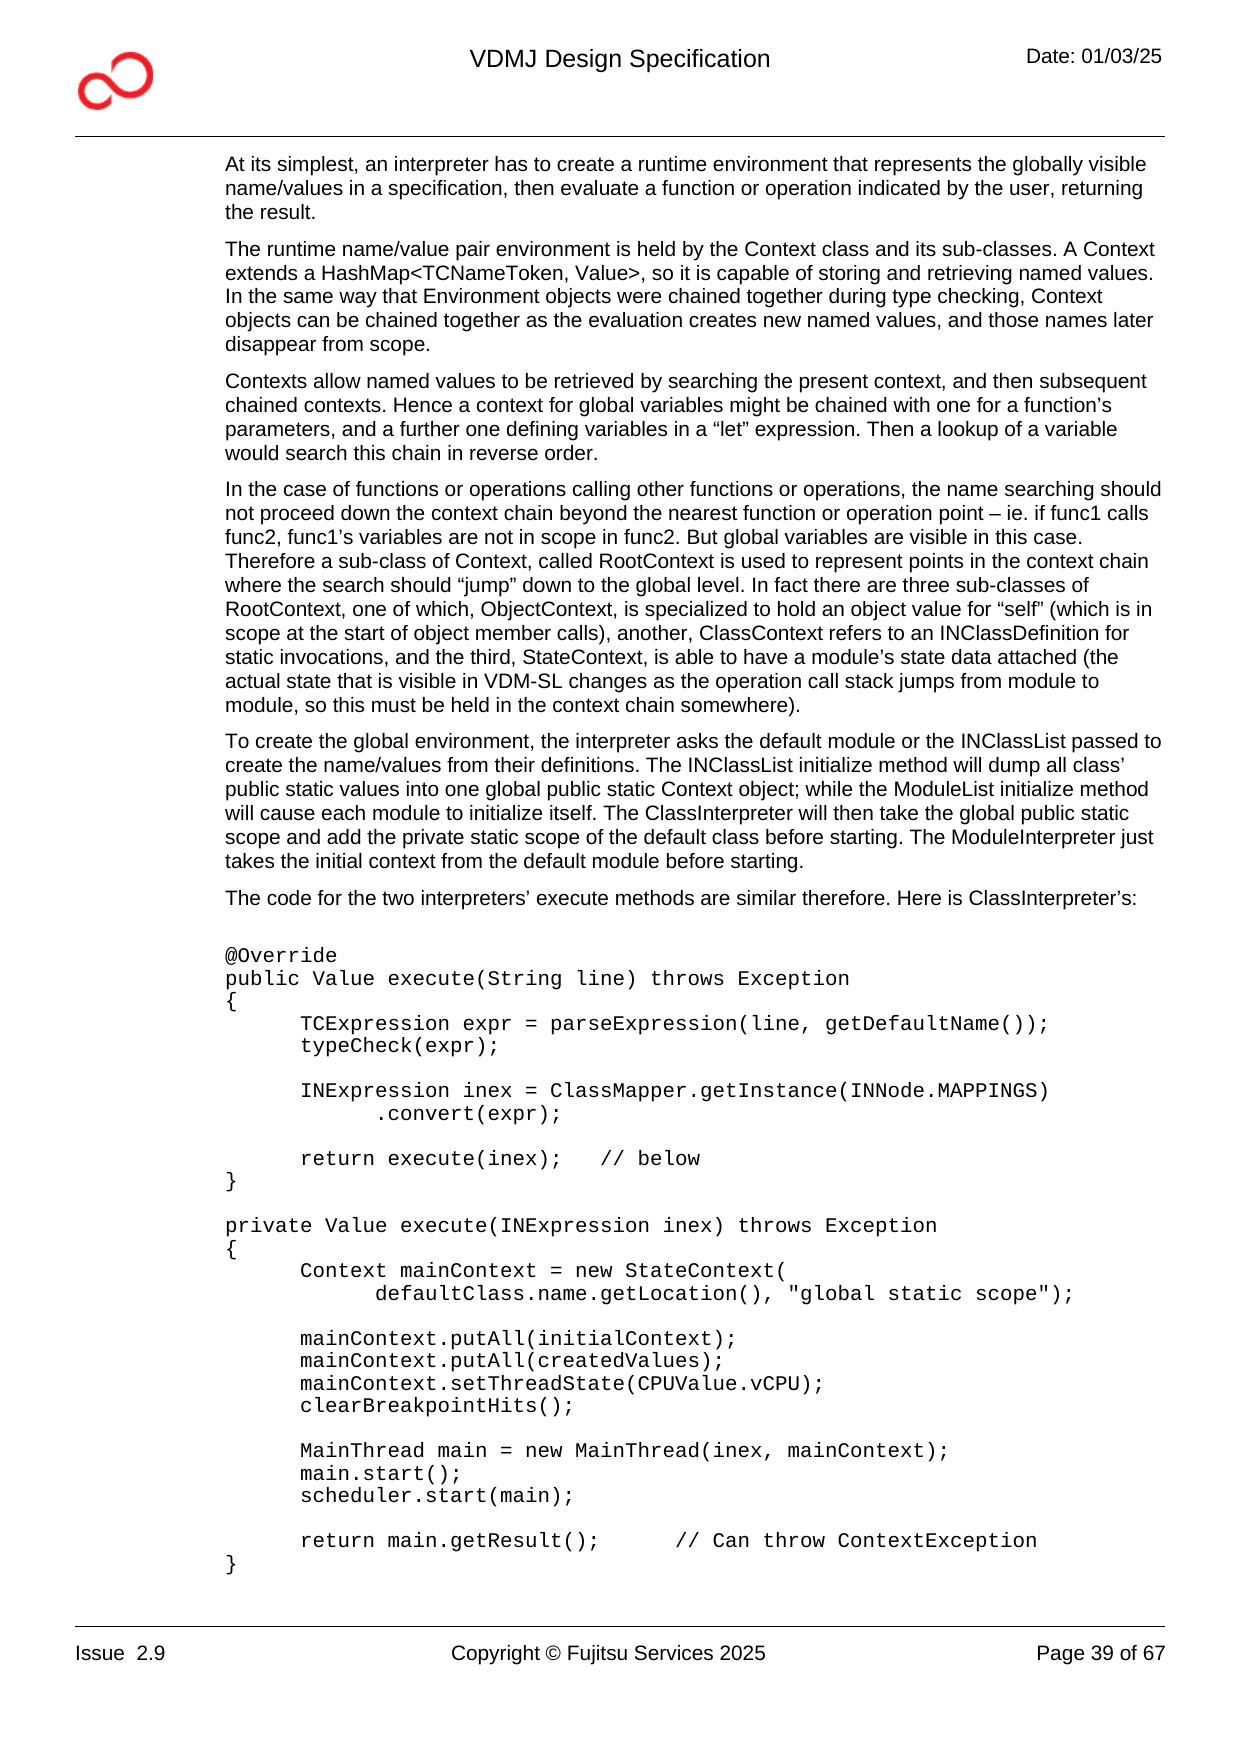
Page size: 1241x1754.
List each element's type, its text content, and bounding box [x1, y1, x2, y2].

text TCExpression expr = parseExpression(line, getDefaultName()); [225, 1012, 1165, 1035]
text @Override [225, 945, 1165, 967]
text defaultClass.name.getLocation(), "global static scope"); [225, 1282, 1165, 1305]
text clearBreakpointHits(); [225, 1395, 1165, 1417]
text main.start(); [225, 1462, 1165, 1485]
text { [225, 1237, 1165, 1260]
text return execute(inex); // below [225, 1147, 1165, 1170]
text return main.getResult(); // Can throw ContextException [225, 1530, 1165, 1552]
text scheduler.start(main); [225, 1485, 1165, 1507]
text } [225, 1170, 1165, 1192]
text Contexts allow named values to be retrieved by searching the present context, and then subsequent chained contexts. Hence a context for global variables might be chained with one for a function’s parameters, and a further one defining variables in a “let” expression. Then a lookup of a variable would search this chain in reverse order. [225, 369, 1165, 465]
text The runtime name/value pair environment is held by the Context class and its sub-classes. A Context extends a HashMap<TCNameToken, Value>, so it is capable of storing and retrieving named values. In the same way that Environment objects were chained together during type checking, Context objects can be chained together as the evaluation creates new named values, and those names later disappear from scope. [225, 237, 1165, 357]
text MainThread main = new MainThread(inex, mainContext); [225, 1440, 1165, 1462]
text mainContext.setThreadState(CPUValue.vCPU); [225, 1372, 1165, 1395]
text public Value execute(String line) throws Exception [225, 967, 1165, 990]
text mainContext.putAll(createdValues); [225, 1350, 1165, 1372]
text The code for the two interpreters’ execute methods are similar therefore. Here is ClassInterpreter’s: [225, 886, 1165, 910]
text In the case of functions or operations calling other functions or operations, the name searching should not proceed down the context chain beyond the nearest function or operation point – ie. if func1 calls func2, func1’s variables are not in scope in func2. But global variables are visible in this case. Therefore a sub-class of Context, called RootContext is used to represent points in the context chain where the search should “jump” down to the global level. In fact there are three sub-classes of RootContext, one of which, ObjectContext, is specialized to hold an object value for “self” (which is in scope at the start of object member calls), another, ClassContext refers to an INClassDefinition for static invocations, and the third, StateContext, is able to have a module’s state data attached (the actual state that is visible in VDM-SL changes as the operation call stack jumps from module to module, so this must be held in the context chain somewhere). [225, 477, 1165, 717]
text mainContext.putAll(initialContext); [225, 1327, 1165, 1350]
text private Value execute(INExpression inex) throws Exception [225, 1215, 1165, 1237]
picture [78, 44, 153, 120]
text To create the global environment, the interpreter asks the default module or the INClassList passed to create the name/values from their definitions. The INClassList initialize method will dump all class’ public static values into one global public static Context object; while the ModuleList initialize method will cause each module to initialize itself. The ClassInterpreter will then take the global public static scope and add the private static scope of the default class before starting. The ModuleInterpreter just takes the initial context from the default module before starting. [225, 729, 1165, 873]
text } [225, 1552, 1165, 1575]
text typeCheck(expr); [225, 1035, 1165, 1057]
text INExpression inex = ClassMapper.getInstance(INNode.MAPPINGS) [225, 1080, 1165, 1102]
text .convert(expr); [225, 1102, 1165, 1125]
text Context mainContext = new StateContext( [225, 1260, 1165, 1282]
text At its simplest, an interpreter has to create a runtime environment that represents the globally visible name/values in a specification, then evaluate a function or operation indicated by the user, returning the result. [225, 152, 1165, 224]
text { [225, 990, 1165, 1012]
